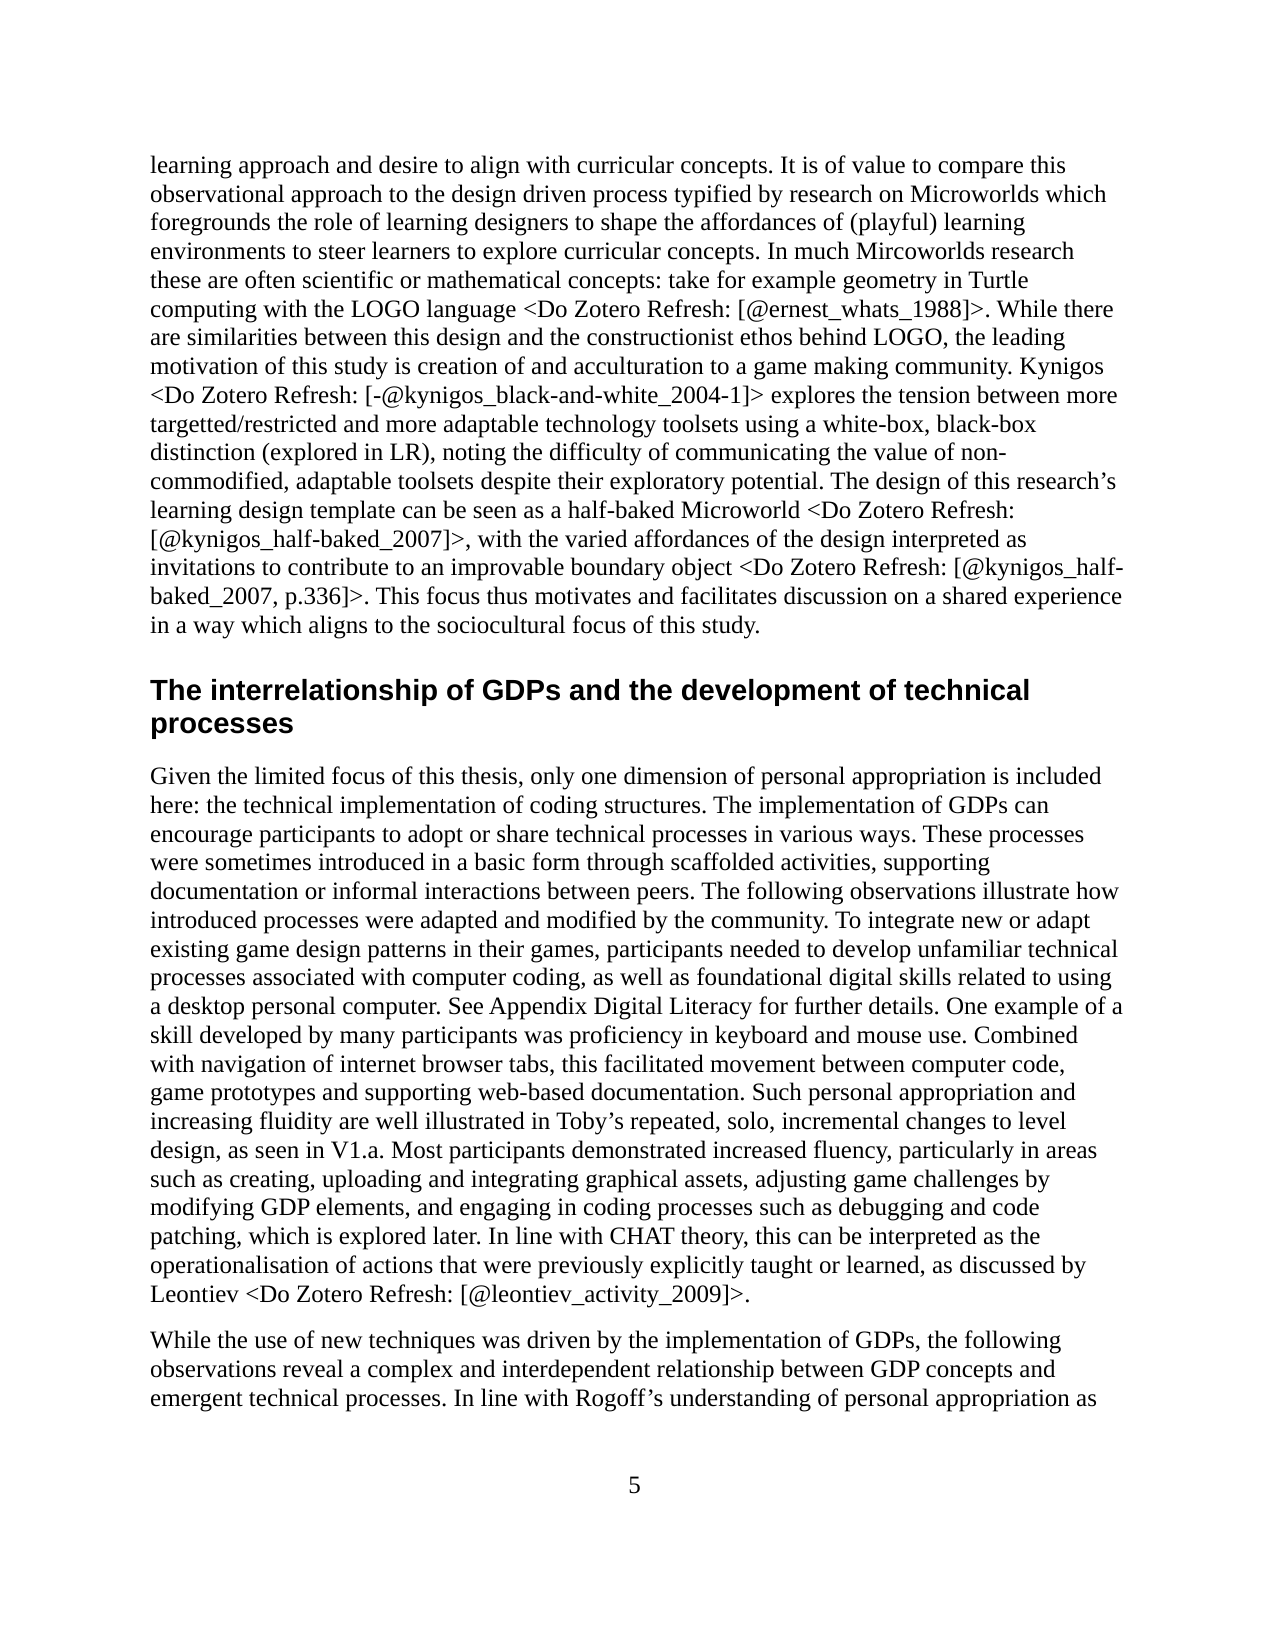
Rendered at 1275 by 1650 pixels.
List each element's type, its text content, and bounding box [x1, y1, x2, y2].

text While the use of new techniques was driven by the implementation of GDPs, the following observations reveal a complex and interdependent relationship between GDP concepts and emergent technical processes. In line with Rogoff’s understanding of personal appropriation as [150, 1325, 1125, 1412]
text Given the limited focus of this thesis, only one dimension of personal appropriation is included here: the technical implementation of coding structures. The implementation of GDPs can encourage participants to adopt or share technical processes in various ways. These processes were sometimes introduced in a basic form through scaffolded activities, supporting documentation or informal interactions between peers. The following observations illustrate how introduced processes were adapted and modified by the community. To integrate new or adapt existing game design patterns in their games, participants needed to develop unfamiliar technical processes associated with computer coding, as well as foundational digital skills related to using a desktop personal computer. See Appendix Digital Literacy for further details. One example of a skill developed by many participants was proficiency in keyboard and mouse use. Combined with navigation of internet browser tabs, this facilitated movement between computer code, game prototypes and supporting web-based documentation. Such personal appropriation and increasing fluidity are well illustrated in Toby’s repeated, solo, incremental changes to level design, as seen in V1.a. Most participants demonstrated increased fluency, particularly in areas such as creating, uploading and integrating graphical assets, adjusting game challenges by modifying GDP elements, and engaging in coding processes such as debugging and code patching, which is explored later. In line with CHAT theory, this can be interpreted as the operationalisation of actions that were previously explicitly taught or learned, as discussed by Leontiev <Do Zotero Refresh: [@leontiev_activity_2009]>. [150, 761, 1125, 1307]
subtitle The interrelationship of GDPs and the development of technical processes [150, 673, 1125, 740]
text learning approach and desire to align with curricular concepts. It is of value to compare this observational approach to the design driven process typified by research on Microworlds which foregrounds the role of learning designers to shape the affordances of (playful) learning environments to steer learners to explore curricular concepts. In much Mircoworlds research these are often scientific or mathematical concepts: take for example geometry in Turtle computing with the LOGO language <Do Zotero Refresh: [@ernest_whats_1988]>. While there are similarities between this design and the constructionist ethos behind LOGO, the leading motivation of this study is creation of and acculturation to a game making community. Kynigos <Do Zotero Refresh: [-@kynigos_black-and-white_2004-1]> explores the tension between more targetted/restricted and more adaptable technology toolsets using a white-box, black-box distinction (explored in LR), noting the difficulty of communicating the value of non-commodified, adaptable toolsets despite their exploratory potential. The design of this research’s learning design template can be seen as a half-baked Microworld <Do Zotero Refresh: [@kynigos_half-baked_2007]>, with the varied affordances of the design interpreted as invitations to contribute to an improvable boundary object <Do Zotero Refresh: [@kynigos_half-baked_2007, p.336]>. This focus thus motivates and facilitates discussion on a shared experience in a way which aligns to the sociocultural focus of this study. [150, 150, 1125, 639]
